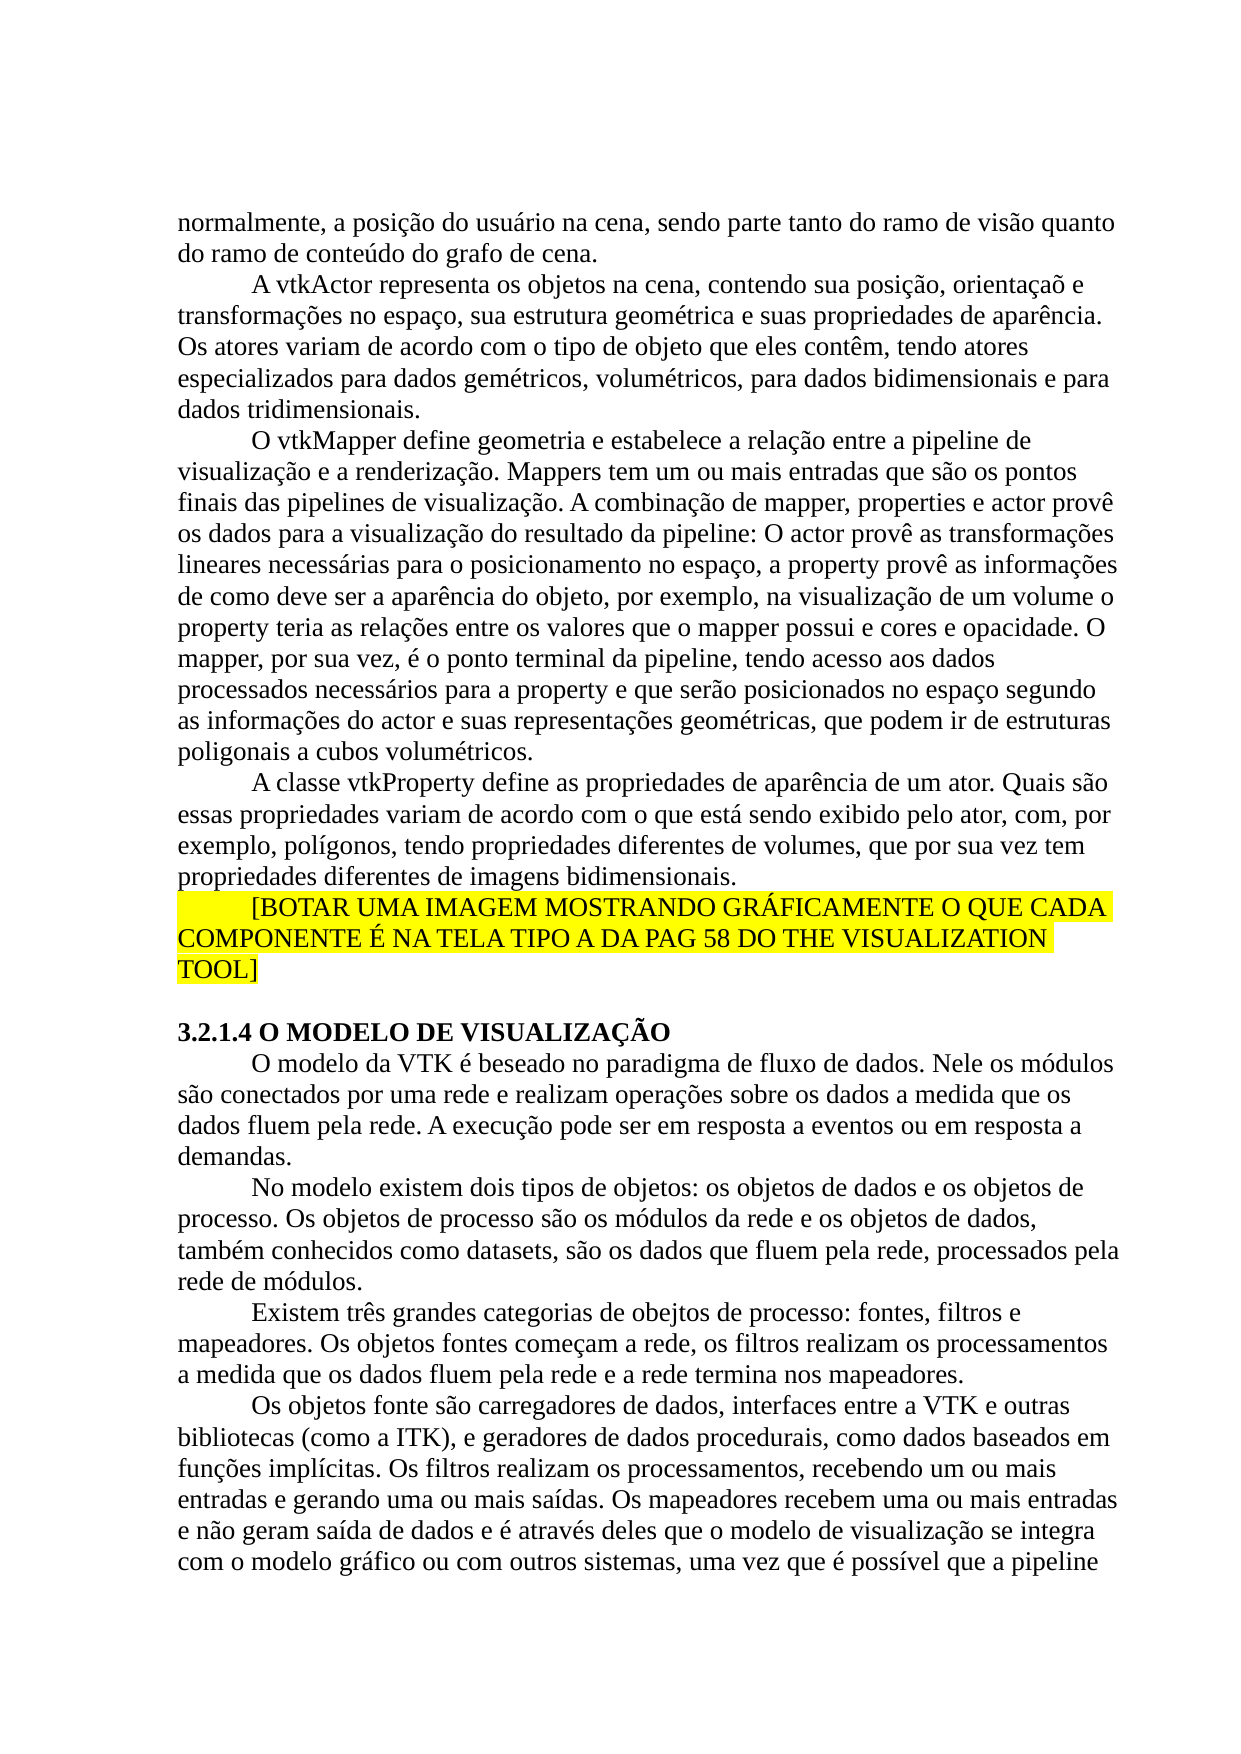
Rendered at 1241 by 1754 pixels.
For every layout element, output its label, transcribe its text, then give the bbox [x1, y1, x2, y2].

text O modelo da VTK é beseado no paradigma de fluxo de dados. Nele os módulos são conectados por uma rede e realizam operações sobre os dados a medida que os dados fluem pela rede. A execução pode ser em resposta a eventos ou em resposta a demandas. [177, 1047, 1122, 1171]
text No modelo existem dois tipos de objetos: os objetos de dados e os objetos de processo. Os objetos de processo são os módulos da rede e os objetos de dados, também conhecidos como datasets, são os dados que fluem pela rede, processados pela rede de módulos. [177, 1171, 1122, 1296]
text A classe vtkProperty define as propriedades de aparência de um ator. Quais são essas propriedades variam de acordo com o que está sendo exibido pelo ator, com, por exemplo, polígonos, tendo propriedades diferentes de volumes, que por sua vez tem propriedades diferentes de imagens bidimensionais. [177, 767, 1122, 891]
text normalmente, a posição do usuário na cena, sendo parte tanto do ramo de visão quanto do ramo de conteúdo do grafo de cena. [177, 206, 1122, 268]
text [BOTAR UMA IMAGEM MOSTRANDO GRÁFICAMENTE O QUE CADA COMPONENTE É NA TELA TIPO A DA PAG 58 DO THE VISUALIZATION TOOL] [177, 891, 1122, 984]
text O vtkMapper define geometria e estabelece a relação entre a pipeline de visualização e a renderização. Mappers tem um ou mais entradas que são os pontos finais das pipelines de visualização. A combinação de mapper, properties e actor provê os dados para a visualização do resultado da pipeline: O actor provê as transformações lineares necessárias para o posicionamento no espaço, a property provê as informações de como deve ser a aparência do objeto, por exemplo, na visualização de um volume o property teria as relações entre os valores que o mapper possui e cores e opacidade. O mapper, por sua vez, é o ponto terminal da pipeline, tendo acesso aos dados processados necessários para a property e que serão posicionados no espaço segundo as informações do actor e suas representações geométricas, que podem ir de estruturas poligonais a cubos volumétricos. [177, 424, 1122, 767]
text Os objetos fonte são carregadores de dados, interfaces entre a VTK e outras bibliotecas (como a ITK), e geradores de dados procedurais, como dados baseados em funções implícitas. Os filtros realizam os processamentos, recebendo um ou mais entradas e gerando uma ou mais saídas. Os mapeadores recebem uma ou mais entradas e não geram saída de dados e é através deles que o modelo de visualização se integra com o modelo gráfico ou com outros sistemas, uma vez que é possível que a pipeline [177, 1389, 1122, 1576]
subtitle 3.2.1.4 O MODELO DE VISUALIZAÇÃO [177, 1016, 1122, 1047]
text Existem três grandes categorias de obejtos de processo: fontes, filtros e mapeadores. Os objetos fontes começam a rede, os filtros realizam os processamentos a medida que os dados fluem pela rede e a rede termina nos mapeadores. [177, 1296, 1122, 1389]
text A vtkActor representa os objetos na cena, contendo sua posição, orientaçaõ e transformações no espaço, sua estrutura geométrica e suas propriedades de aparência. Os atores variam de acordo com o tipo de objeto que eles contêm, tendo atores especializados para dados gemétricos, volumétricos, para dados bidimensionais e para dados tridimensionais. [177, 268, 1122, 424]
